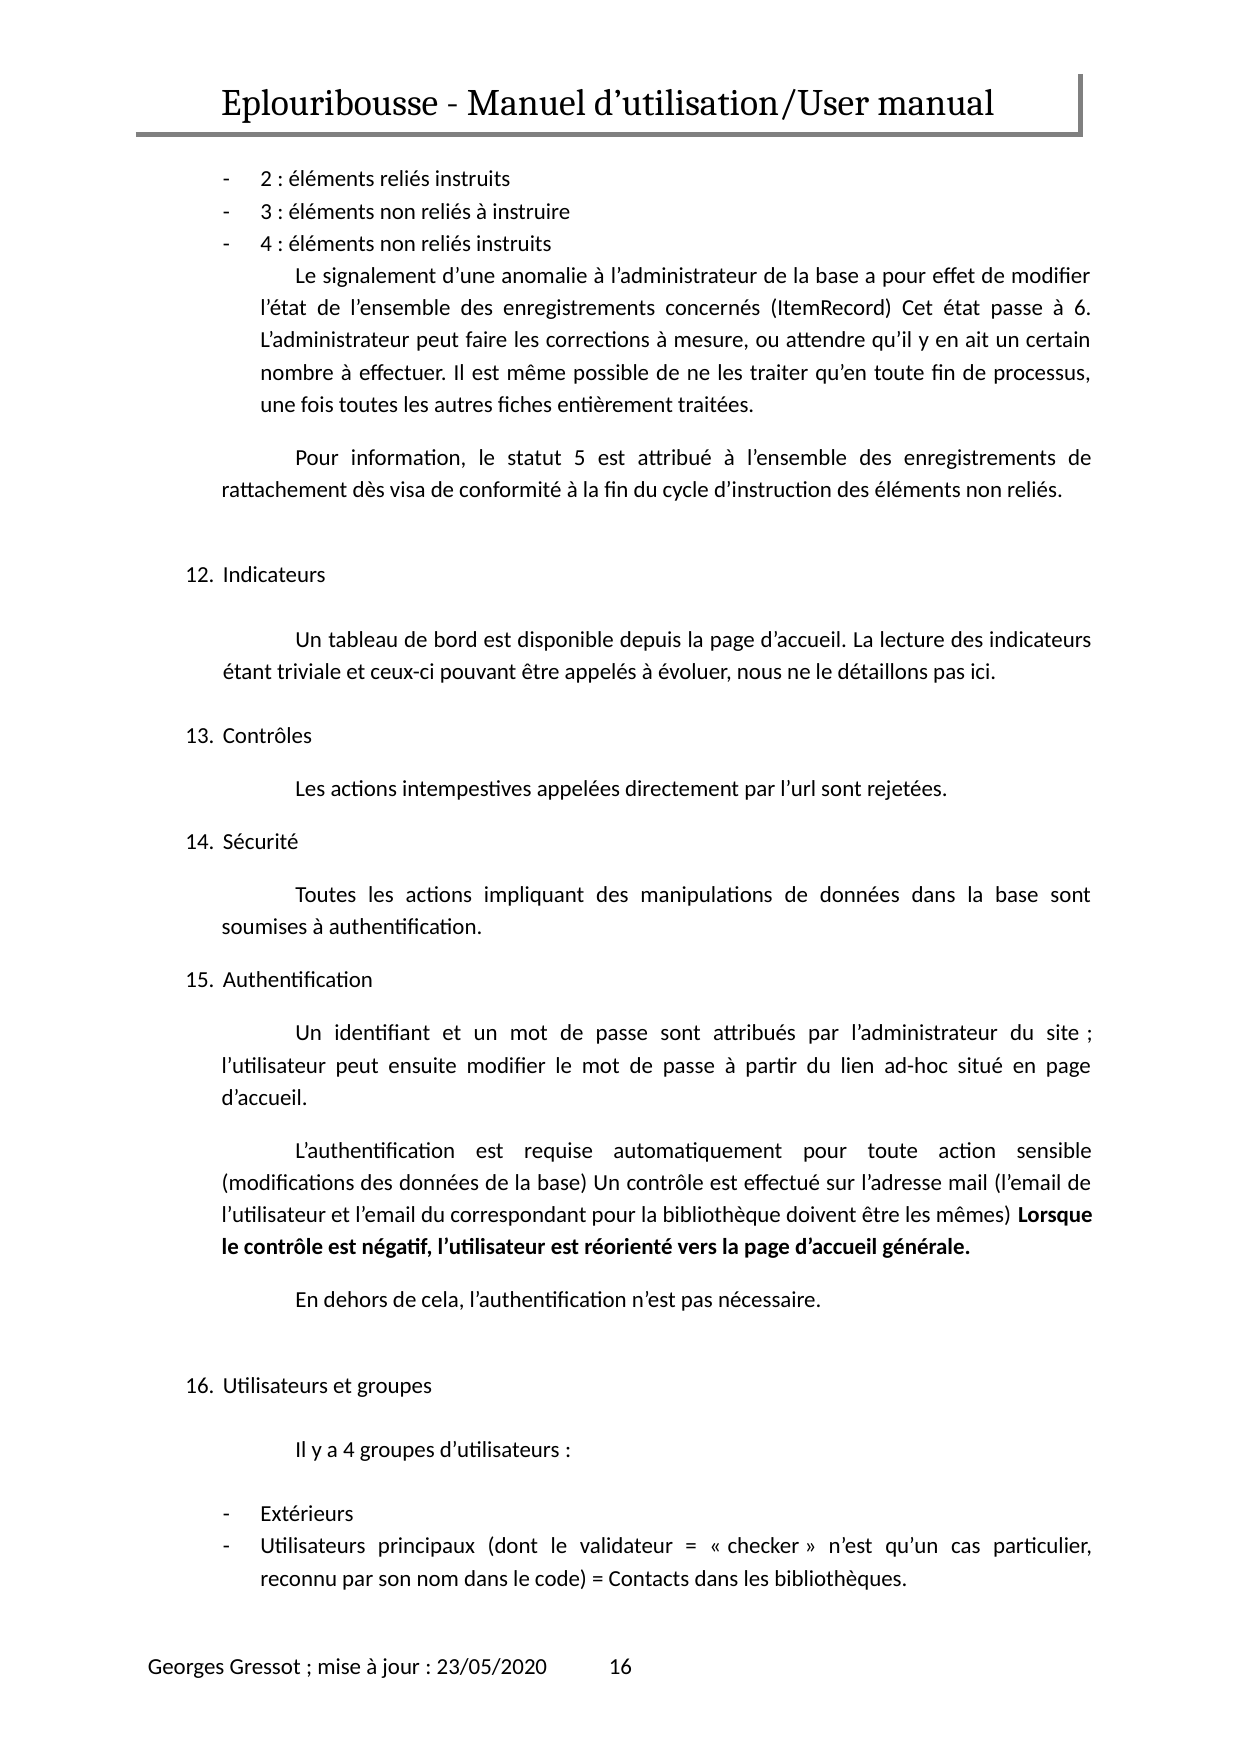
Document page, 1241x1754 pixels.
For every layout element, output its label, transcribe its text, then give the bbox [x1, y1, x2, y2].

list 3 : éléments non reliés à instruire [223, 197, 1093, 225]
list Un tableau de bord est disponible depuis la page d’accueil. La lecture des indicateurs étant triviale et ceux-ci pouvant être appelés à évoluer, nous ne le détaillons pas ici. [223, 625, 1093, 685]
list 4 : éléments non reliés instruits [223, 229, 1093, 257]
text Toutes les actions impliquant des manipulations de données dans la base sont soumises à authentification. [221, 880, 1093, 941]
list Sécurité [185, 827, 1093, 855]
text Pour information, le statut 5 est attribué à l’ensemble des enregistrements de rattachement dès visa de conformité à la fin du cycle d’instruction des éléments non reliés. [221, 443, 1093, 503]
list Le signalement d’une anomalie à l’administrateur de la base a pour effet de modifier l’état de l’ensemble des enregistrements concernés (ItemRecord) Cet état passe à 6. L’administrateur peut faire les corrections à mesure, ou attendre qu’il y en ait un certain nombre à effectuer. Il est même possible de ne les traiter qu’en toute fin de processus, une fois toutes les autres fiches entièrement traitées. [260, 261, 1093, 418]
text Un identifiant et un mot de passe sont attribués par l’administrateur du site ; l’utilisateur peut ensuite modifier le mot de passe à partir du lien ad-hoc situé en page d’accueil. [221, 1018, 1093, 1111]
list Il y a 4 groupes d’utilisateurs : [295, 1435, 1093, 1463]
list Contrôles [185, 721, 1093, 749]
text L’authentification est requise automatiquement pour toute action sensible (modifications des données de la base) Un contrôle est effectué sur l’adresse mail (l’email de l’utilisateur et l’email du correspondant pour la bibliothèque doivent être les mêmes) Lorsque le contrôle est négatif, l’utilisateur est réorienté vers la page d’accueil générale. [221, 1136, 1093, 1261]
list Utilisateurs et groupes [185, 1371, 1093, 1399]
list Extérieurs [223, 1499, 1093, 1527]
list 2 : éléments reliés instruits [223, 164, 1093, 193]
list Utilisateurs principaux (dont le validateur = « checker » n’est qu’un cas particulier, reconnu par son nom dans le code) = Contacts dans les bibliothèques. [223, 1532, 1093, 1592]
text En dehors de cela, l’authentification n’est pas nécessaire. [221, 1286, 1093, 1313]
text Les actions intempestives appelées directement par l’url sont rejetées. [221, 774, 1093, 802]
list Authentification [185, 966, 1093, 993]
list Indicateurs [185, 560, 1093, 588]
